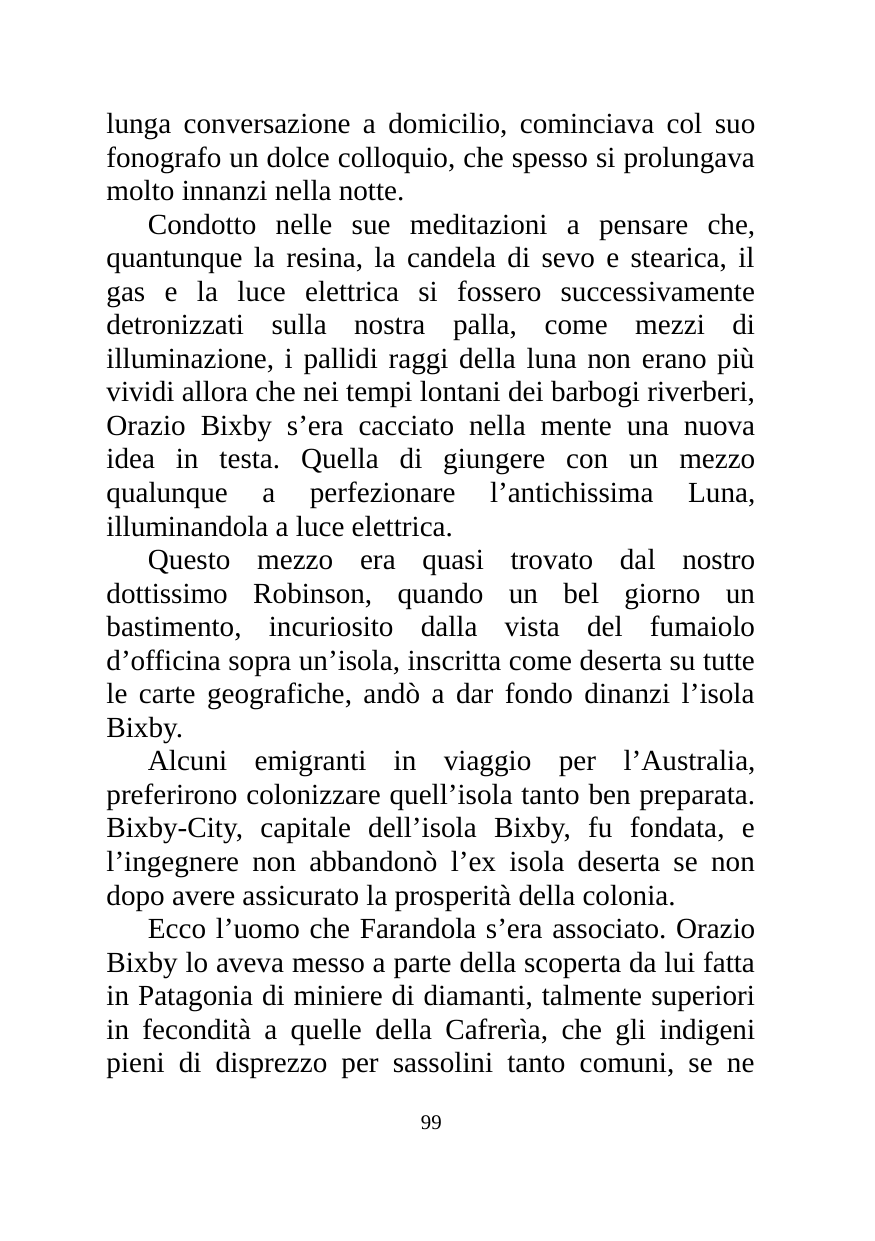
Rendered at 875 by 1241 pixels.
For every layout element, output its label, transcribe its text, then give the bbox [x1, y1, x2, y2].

text Condotto nelle sue meditazioni a pensare che, quantunque la resina, la candela di sevo e stearica, il gas e la luce elettrica si fossero successivamente detronizzati sulla nostra palla, come mezzi di illuminazione, i pallidi raggi della luna non erano più vividi allora che nei tempi lontani dei barbogi riverberi, Orazio Bixby s’era cacciato nella mente una nuova idea in testa. Quella di giungere con un mezzo qualunque a perfezionare l’antichissima Luna, illuminandola a luce elettrica. [106, 207, 756, 542]
text Ecco l’uomo che Farandola s’era associato. Orazio Bixby lo aveva messo a parte della scoperta da lui fatta in Patagonia di miniere di diamanti, talmente superiori in fecondità a quelle della Cafrerìa, che gli indigeni pieni di disprezzo per sassolini tanto comuni, se ne [106, 911, 756, 1079]
text Questo mezzo era quasi trovato dal nostro dottissimo Robinson, quando un bel giorno un bastimento, incuriosito dalla vista del fumaiolo d’officina sopra un’isola, inscritta come deserta su tutte le carte geografiche, andò a dar fondo dinanzi l’isola Bixby. [106, 542, 756, 743]
text lunga conversazione a domicilio, cominciava col suo fonografo un dolce colloquio, che spesso si prolungava molto innanzi nella notte. [106, 106, 756, 207]
text Alcuni emigranti in viaggio per l’Australia, preferirono colonizzare quell’isola tanto ben preparata. Bixby-City, capitale dell’isola Bixby, fu fondata, e l’ingegnere non abbandonò l’ex isola deserta se non dopo avere assicurato la prosperità della colonia. [106, 743, 756, 911]
